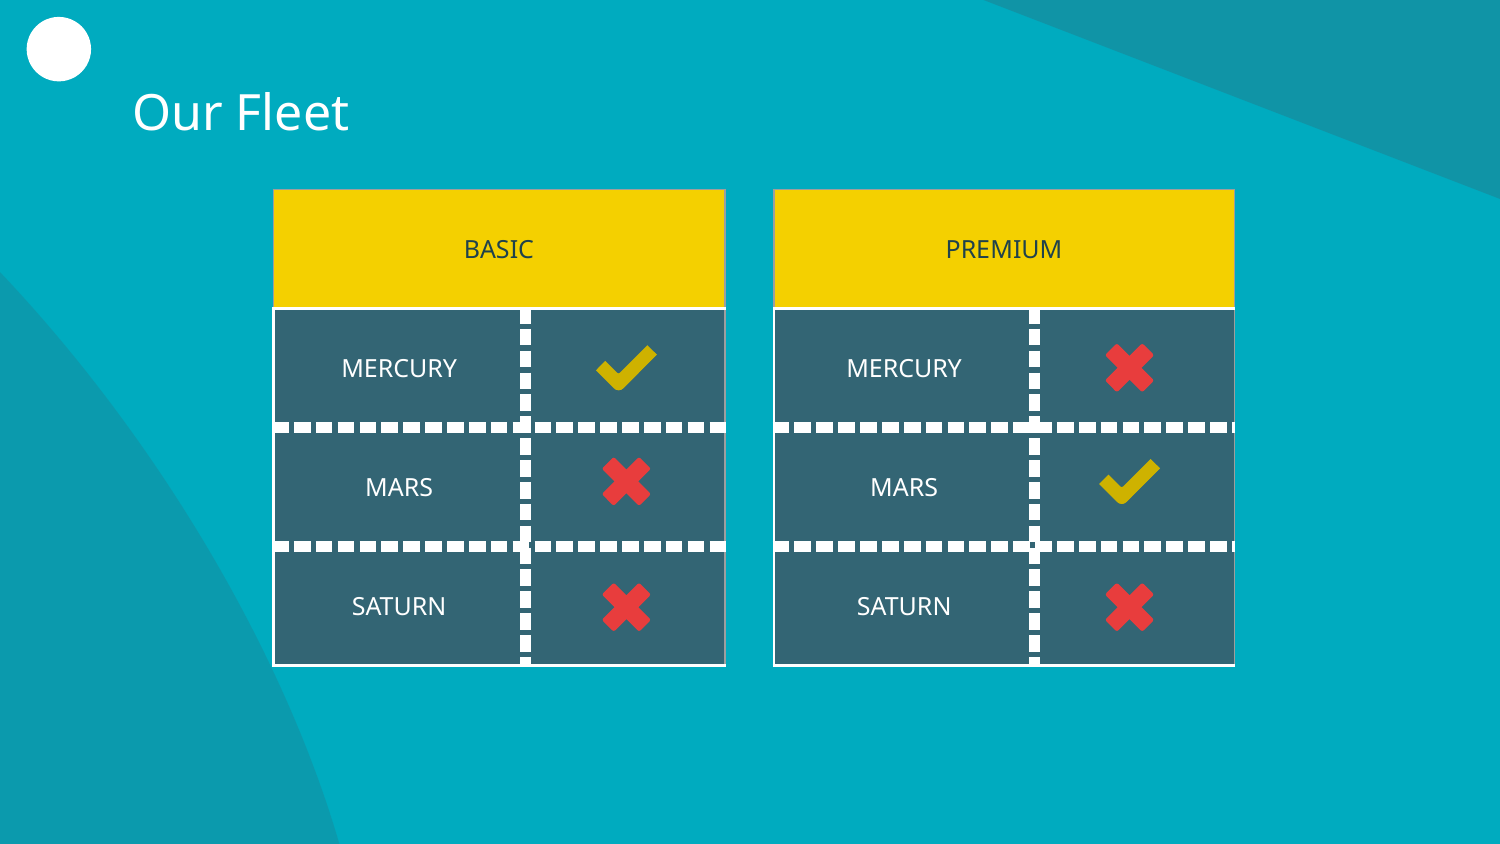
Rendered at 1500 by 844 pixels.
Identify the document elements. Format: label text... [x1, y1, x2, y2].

table_cell [525, 427, 724, 546]
text_box [1105, 344, 1154, 392]
table_header PREMIUM [775, 190, 1234, 307]
table_cell [1034, 427, 1234, 546]
table_cell [525, 310, 724, 427]
table_cell MERCURY [775, 310, 1034, 427]
table_cell [1034, 546, 1234, 664]
table_cell MARS [775, 427, 1034, 546]
table_cell [1034, 310, 1234, 427]
text_box [27, 17, 91, 81]
table_cell SATURN [775, 546, 1034, 664]
text_box [1105, 583, 1154, 631]
table_cell MARS [275, 427, 525, 546]
title Our Fleet [116, 63, 1383, 158]
text_box [602, 583, 651, 631]
text_box [1099, 458, 1161, 504]
text_box [595, 345, 657, 391]
table_cell [525, 546, 724, 664]
table_cell SATURN [275, 546, 525, 664]
table_cell MERCURY [275, 310, 525, 427]
table_header BASIC [274, 190, 724, 307]
text_box [602, 457, 651, 506]
